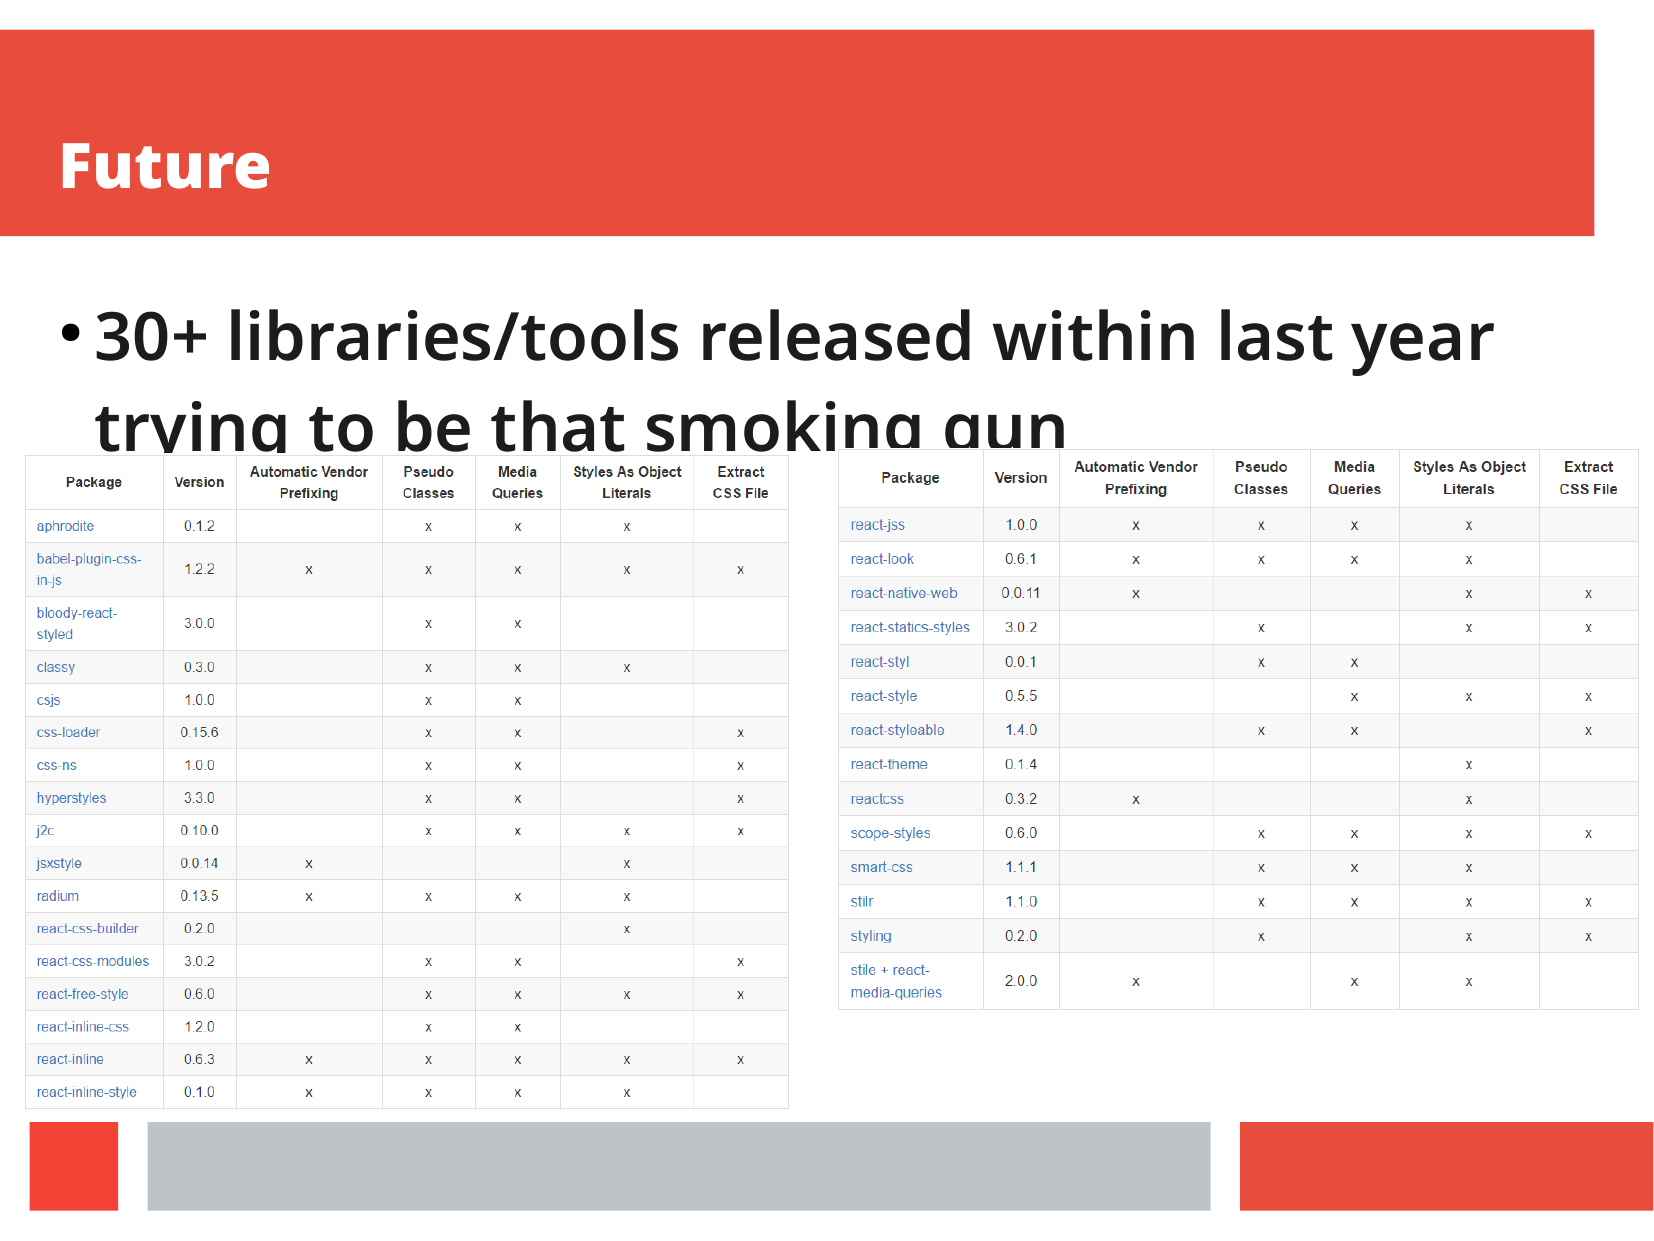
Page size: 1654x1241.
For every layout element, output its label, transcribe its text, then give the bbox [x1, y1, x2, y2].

list 30+ libraries/tools released within last year trying to be that smoking gun [59, 289, 1619, 1058]
picture [838, 448, 1644, 1016]
title Future [59, 59, 1595, 207]
picture [23, 453, 792, 1111]
